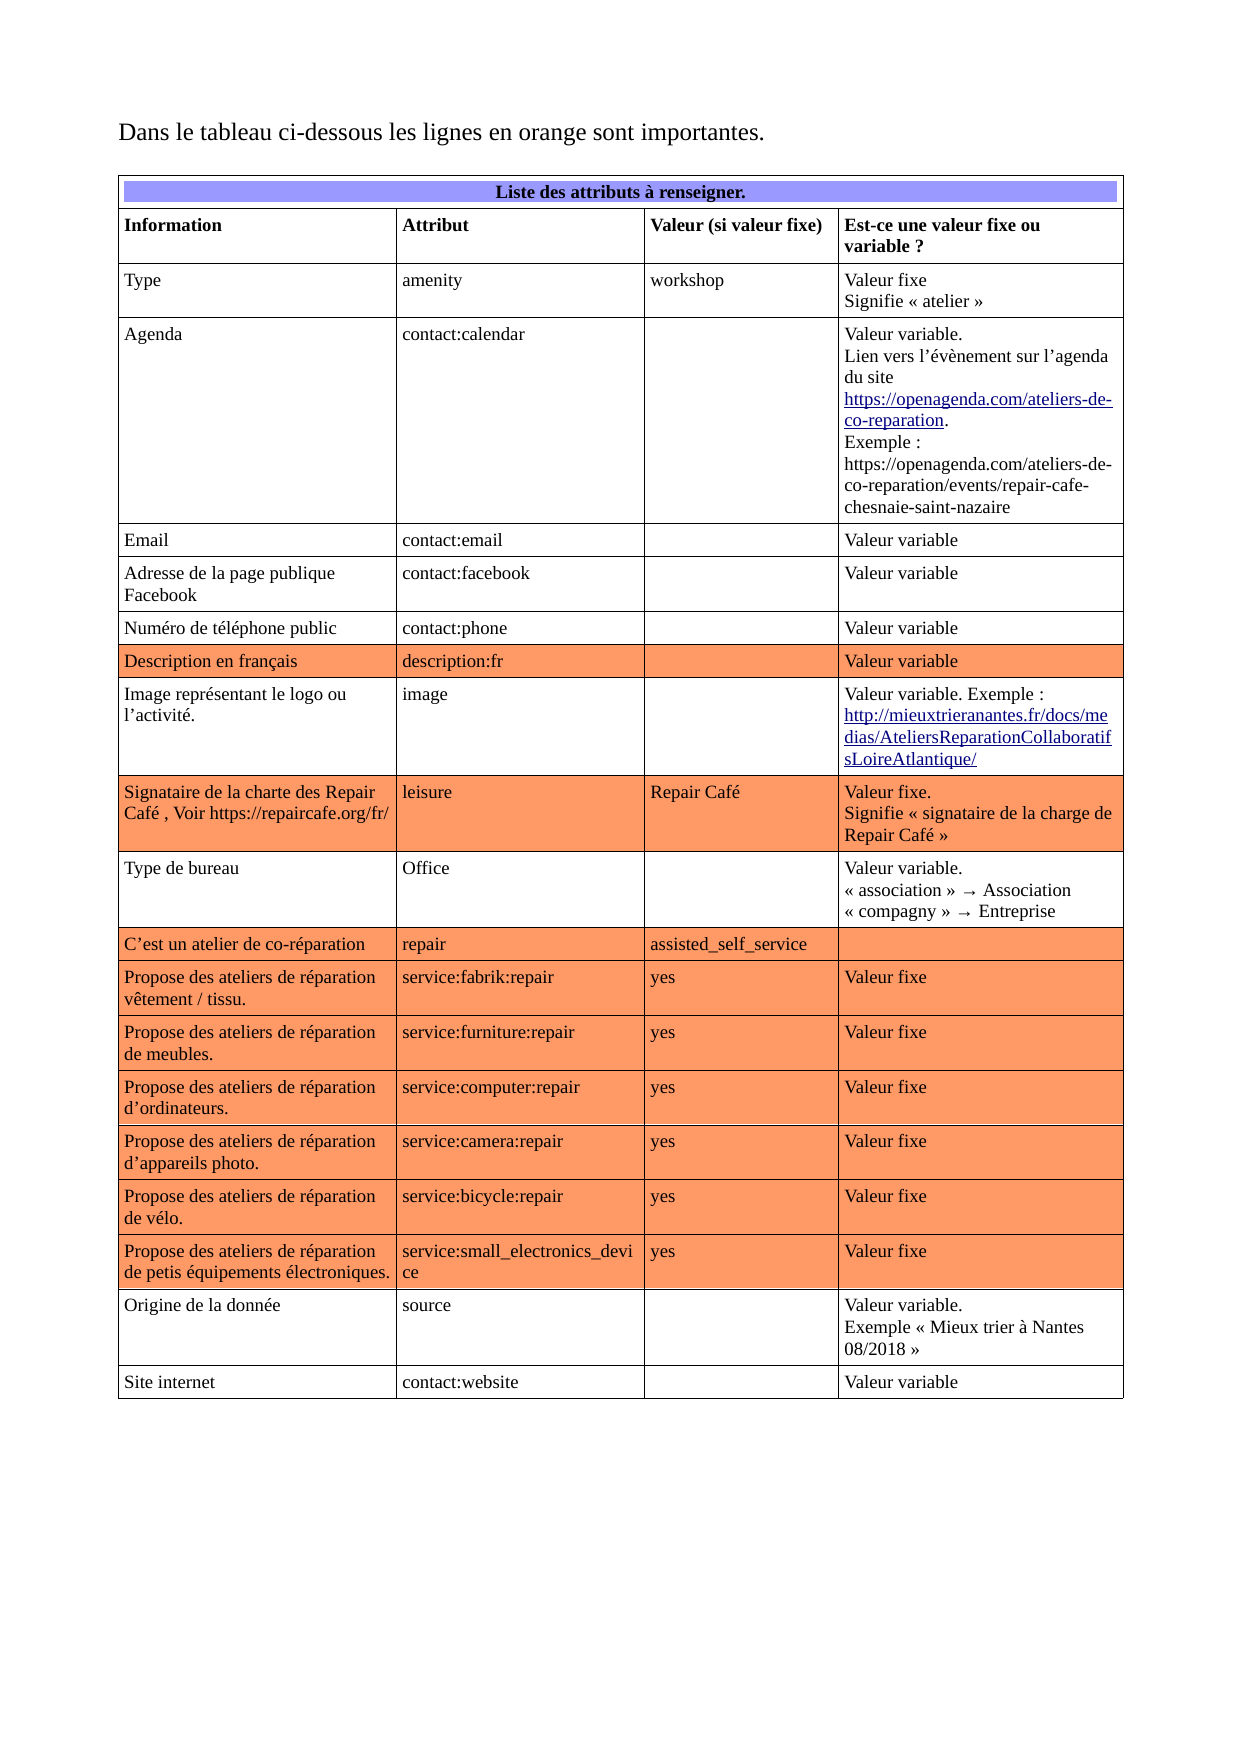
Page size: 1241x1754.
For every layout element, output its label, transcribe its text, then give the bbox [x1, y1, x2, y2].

table_cell [645, 678, 838, 775]
table_cell Valeur fixe [839, 1180, 1123, 1234]
table_cell service:bicycle:repair [397, 1180, 644, 1234]
table_cell source [397, 1290, 644, 1365]
table_cell Description en français [119, 645, 396, 677]
text Dans le tableau ci-dessous les lignes en orange sont importantes. [118, 117, 1122, 146]
table_cell Valeur variable [839, 557, 1123, 611]
table_cell Office [397, 852, 644, 927]
table_cell Propose des ateliers de réparation vêtement / tissu. [119, 961, 396, 1015]
table_cell Propose des ateliers de réparation de petis équipements électroniques. [119, 1235, 396, 1288]
table_cell [645, 1366, 838, 1398]
table_cell Valeur fixe [839, 1071, 1123, 1124]
table_cell Image représentant le logo ou l’activité. [119, 678, 396, 775]
table_cell Numéro de téléphone public [119, 612, 396, 644]
table_cell image [397, 678, 644, 775]
table_cell Information [119, 209, 396, 263]
table_cell Attribut [397, 209, 644, 263]
table_cell Propose des ateliers de réparation de meubles. [119, 1016, 396, 1070]
table_cell Est-ce une valeur fixe ou variable ? [839, 209, 1123, 263]
table_cell C’est un atelier de co-réparation [119, 928, 396, 960]
table_cell Valeur fixe [839, 1126, 1123, 1179]
table_cell Email [119, 524, 396, 556]
table_cell Repair Café [645, 776, 838, 851]
table_cell contact:phone [397, 612, 644, 644]
table_cell Valeur fixe [839, 1235, 1123, 1288]
table_cell yes [645, 1126, 838, 1179]
table_cell Propose des ateliers de réparation d’ordinateurs. [119, 1071, 396, 1124]
table_cell Valeur variable. « association » → Association « compagny » → Entreprise [839, 852, 1123, 927]
table_cell description:fr [397, 645, 644, 677]
table_cell repair [397, 928, 644, 960]
table_cell Site internet [119, 1366, 396, 1398]
table_cell contact:calendar [397, 318, 644, 523]
table_cell yes [645, 1180, 838, 1234]
table_cell Propose des ateliers de réparation de vélo. [119, 1180, 396, 1234]
table_cell yes [645, 1071, 838, 1124]
table_cell [645, 318, 838, 523]
table_cell Valeur variable [839, 612, 1123, 644]
table_cell yes [645, 961, 838, 1015]
table_cell Signataire de la charte des Repair Café , Voir https://repaircafe.org/fr/ [119, 776, 396, 851]
table_cell Valeur (si valeur fixe) [645, 209, 838, 263]
table_cell Valeur variable [839, 524, 1123, 556]
table_cell contact:website [397, 1366, 644, 1398]
table_cell Valeur variable. Lien vers l’évènement sur l’agenda du site https://openagenda.com/ateliers-de-co-reparation. Exemple : https://openagenda.com/ateliers-de-co-reparation/events/repair-cafe-chesnaie-saint-nazaire [839, 318, 1123, 523]
table_cell Valeur variable [839, 1366, 1123, 1398]
table_cell Propose des ateliers de réparation d’appareils photo. [119, 1126, 396, 1179]
table_cell [839, 928, 1123, 960]
table_cell service:fabrik:repair [397, 961, 644, 1015]
table_cell Valeur variable [839, 645, 1123, 677]
table_cell Valeur fixe [839, 1016, 1123, 1070]
table_cell Valeur fixe [839, 961, 1123, 1015]
table_cell Valeur variable. Exemple : http://mieuxtrieranantes.fr/docs/medias/AteliersReparationCollaboratifsLoireAtlantique/ [839, 678, 1123, 775]
table_cell yes [645, 1016, 838, 1070]
table_cell [645, 1290, 838, 1365]
table_cell Valeur variable. Exemple « Mieux trier à Nantes 08/2018 » [839, 1290, 1123, 1365]
table_cell yes [645, 1235, 838, 1288]
table_cell contact:facebook [397, 557, 644, 611]
table_cell Type [119, 264, 396, 317]
table_cell leisure [397, 776, 644, 851]
table_cell contact:email [397, 524, 644, 556]
table_cell Agenda [119, 318, 396, 523]
table_cell [645, 524, 838, 556]
table_cell [645, 612, 838, 644]
table_cell service:computer:repair [397, 1071, 644, 1124]
table_cell Valeur fixe. Signifie « signataire de la charge de Repair Café » [839, 776, 1123, 851]
table_cell Adresse de la page publique Facebook [119, 557, 396, 611]
table_cell assisted_self_service [645, 928, 838, 960]
table_cell service:small_electronics_device [397, 1235, 644, 1288]
table_cell amenity [397, 264, 644, 317]
table_cell [645, 557, 838, 611]
table_header Liste des attributs à renseigner. [119, 176, 1123, 208]
table_cell workshop [645, 264, 838, 317]
table_cell [645, 645, 838, 677]
table_cell Valeur fixe Signifie « atelier » [839, 264, 1123, 317]
table_cell service:furniture:repair [397, 1016, 644, 1070]
table_cell Type de bureau [119, 852, 396, 927]
table_cell [645, 852, 838, 927]
table_cell service:camera:repair [397, 1126, 644, 1179]
table_cell Origine de la donnée [119, 1290, 396, 1365]
